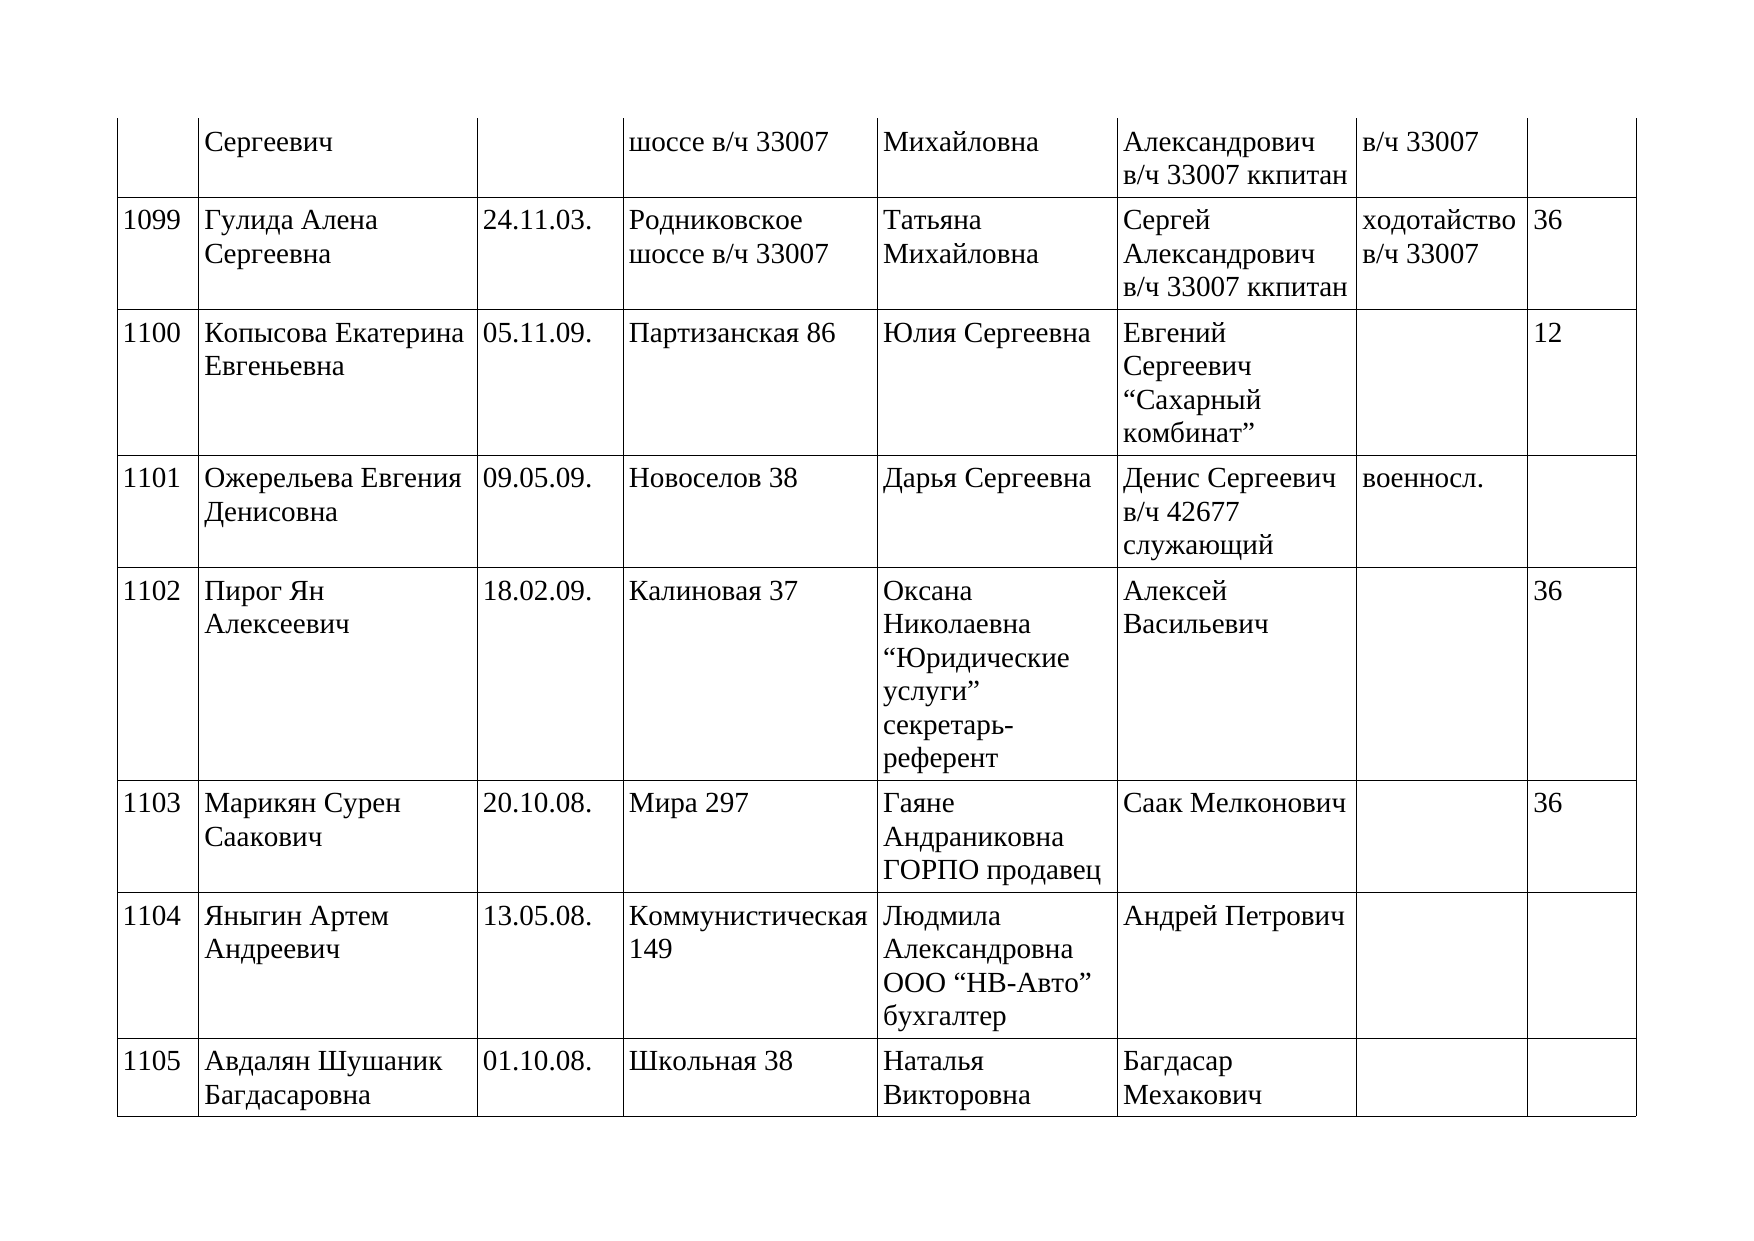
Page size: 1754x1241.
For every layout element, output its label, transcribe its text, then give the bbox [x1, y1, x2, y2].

table_cell Дарья Сергеевна [878, 456, 1117, 567]
table_cell Партизанская 86 [624, 310, 877, 455]
table_cell 20.10.08. [478, 781, 623, 892]
table_cell [1357, 1039, 1527, 1116]
table_cell 36 [1528, 198, 1636, 309]
table_cell 1102 [118, 568, 198, 780]
table_cell [1528, 1039, 1636, 1116]
table_cell Сергей Александрович в/ч 33007 ккпитан [1118, 198, 1356, 309]
table_cell Наталья Викторовна [878, 1039, 1117, 1116]
table_cell Андрей Петрович [1118, 893, 1356, 1038]
table_cell Родниковское шоссе в/ч 33007 [624, 198, 877, 309]
table_cell 09.05.09. [478, 456, 623, 567]
table_cell Юлия Сергеевна [878, 310, 1117, 455]
table_cell [478, 118, 623, 197]
table_cell Багдасар Мехакович [1118, 1039, 1356, 1116]
table_cell Марикян Сурен Саакович [199, 781, 477, 892]
table_cell военносл. [1357, 456, 1527, 567]
table_cell [1528, 118, 1636, 197]
table_cell Яныгин Артем Андреевич [199, 893, 477, 1038]
table_cell 1105 [118, 1039, 198, 1116]
table_cell Алексей Васильевич [1118, 568, 1356, 780]
table_cell 13.05.08. [478, 893, 623, 1038]
table_cell Пирог Ян Алексеевич [199, 568, 477, 780]
table_cell Сергеевич [199, 118, 477, 197]
table_cell Гулида Алена Сергеевна [199, 198, 477, 309]
table_cell 01.10.08. [478, 1039, 623, 1116]
table_cell шоссе в/ч 33007 [624, 118, 877, 197]
table_cell Копысова Екатерина Евгеньевна [199, 310, 477, 455]
table_cell 36 [1528, 568, 1636, 780]
table_cell Коммунистическая 149 [624, 893, 877, 1038]
table_cell 1101 [118, 456, 198, 567]
table_cell Оксана Николаевна “Юридические услуги” секретарь-референт [878, 568, 1117, 780]
table_cell Мира 297 [624, 781, 877, 892]
table_cell [1357, 568, 1527, 780]
table_cell 18.02.09. [478, 568, 623, 780]
table_cell 1100 [118, 310, 198, 455]
table_cell Людмила Александровна ООО “НВ-Авто” бухгалтер [878, 893, 1117, 1038]
table_cell 1103 [118, 781, 198, 892]
table_cell в/ч 33007 [1357, 118, 1527, 197]
table_cell [1357, 781, 1527, 892]
table_cell Татьяна Михайловна [878, 198, 1117, 309]
table_cell 24.11.03. [478, 198, 623, 309]
table_cell Гаяне Андраниковна ГОРПО продавец [878, 781, 1117, 892]
table_cell [1357, 893, 1527, 1038]
table_cell Евгений Сергеевич “Сахарный комбинат” [1118, 310, 1356, 455]
table_cell Школьная 38 [624, 1039, 877, 1116]
table_cell 36 [1528, 781, 1636, 892]
table_cell ходотайство в/ч 33007 [1357, 198, 1527, 309]
table_cell 1104 [118, 893, 198, 1038]
table_cell Ожерельева Евгения Денисовна [199, 456, 477, 567]
table_cell Саак Мелконович [1118, 781, 1356, 892]
table_cell [1357, 310, 1527, 455]
table_cell Калиновая 37 [624, 568, 877, 780]
table_cell Михайловна [878, 118, 1117, 197]
table_cell 1099 [118, 198, 198, 309]
table_cell [118, 118, 198, 197]
table_cell Авдалян Шушаник Багдасаровна [199, 1039, 477, 1116]
table_cell Денис Сергеевич в/ч 42677 служающий [1118, 456, 1356, 567]
table_cell 05.11.09. [478, 310, 623, 455]
table_cell Новоселов 38 [624, 456, 877, 567]
table_cell 12 [1528, 310, 1636, 455]
table_cell [1528, 893, 1636, 1038]
table_cell Александрович в/ч 33007 ккпитан [1118, 118, 1356, 197]
table_cell [1528, 456, 1636, 567]
